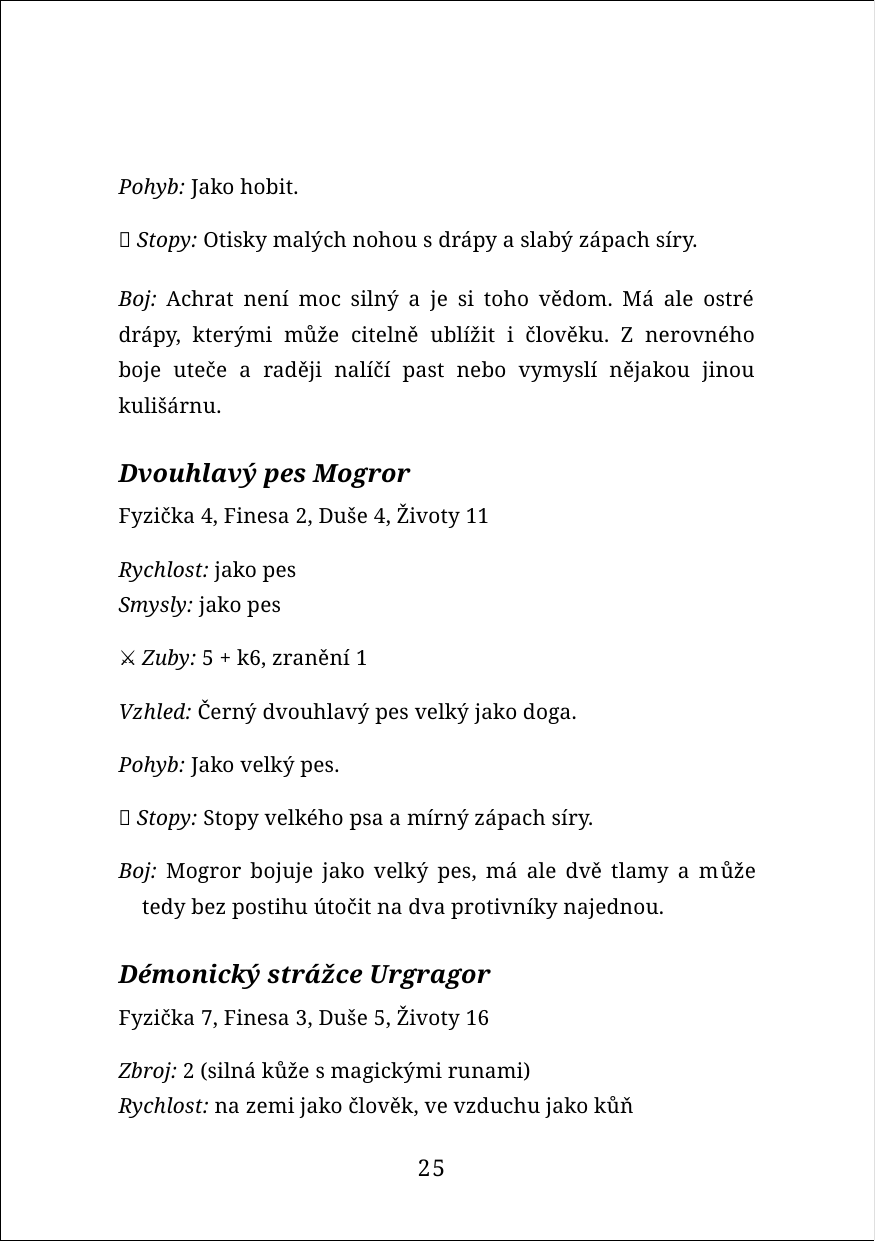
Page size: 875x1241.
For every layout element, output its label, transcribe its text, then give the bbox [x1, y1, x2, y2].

text Rychlost: na zemi jako člověk, ve vzduchu jako kůň [118, 1092, 756, 1120]
subtitle Dvouhlavý pes Mogror [118, 456, 756, 490]
text Vzhled: Černý dvouhlavý pes velký jako doga. [118, 697, 756, 725]
text 👣 Stopy: Stopy velkého psa a mírný zápach síry. [118, 803, 756, 832]
text Fyzička 4, Finesa 2, Duše 4, Životy 11 [118, 502, 756, 530]
text Pohyb: Jako velký pes. [118, 750, 756, 778]
text Fyzička 7, Finesa 3, Duše 5, Životy 16 [118, 1003, 756, 1031]
text Smysly: jako pes [118, 590, 756, 619]
subtitle Démonický strážce Urgragor [118, 957, 756, 991]
text Boj: Achrat není moc silný a je si toho vědom. Má ale ostré drápy, kterými může citelně ublížit i člověku. Z nerovného boje uteče a raději nalíčí past nebo vymyslí nějakou jinou kulišárnu. [118, 284, 756, 419]
text Rychlost: jako pes [118, 555, 756, 583]
text Boj: Mogror bojuje jako velký pes, má ale dvě tlamy a může tedy bez postihu útočit na dva protivníky najednou. [118, 856, 756, 920]
text Zbroj: 2 (silná kůže s magickými runami) [118, 1056, 756, 1084]
text 👣 Stopy: Otisky malých nohou s drápy a slabý zápach síry. [118, 225, 756, 253]
text ⚔ Zuby: 5 + k6, zranění 1 [118, 643, 756, 672]
text Pohyb: Jako hobit. [118, 172, 756, 200]
